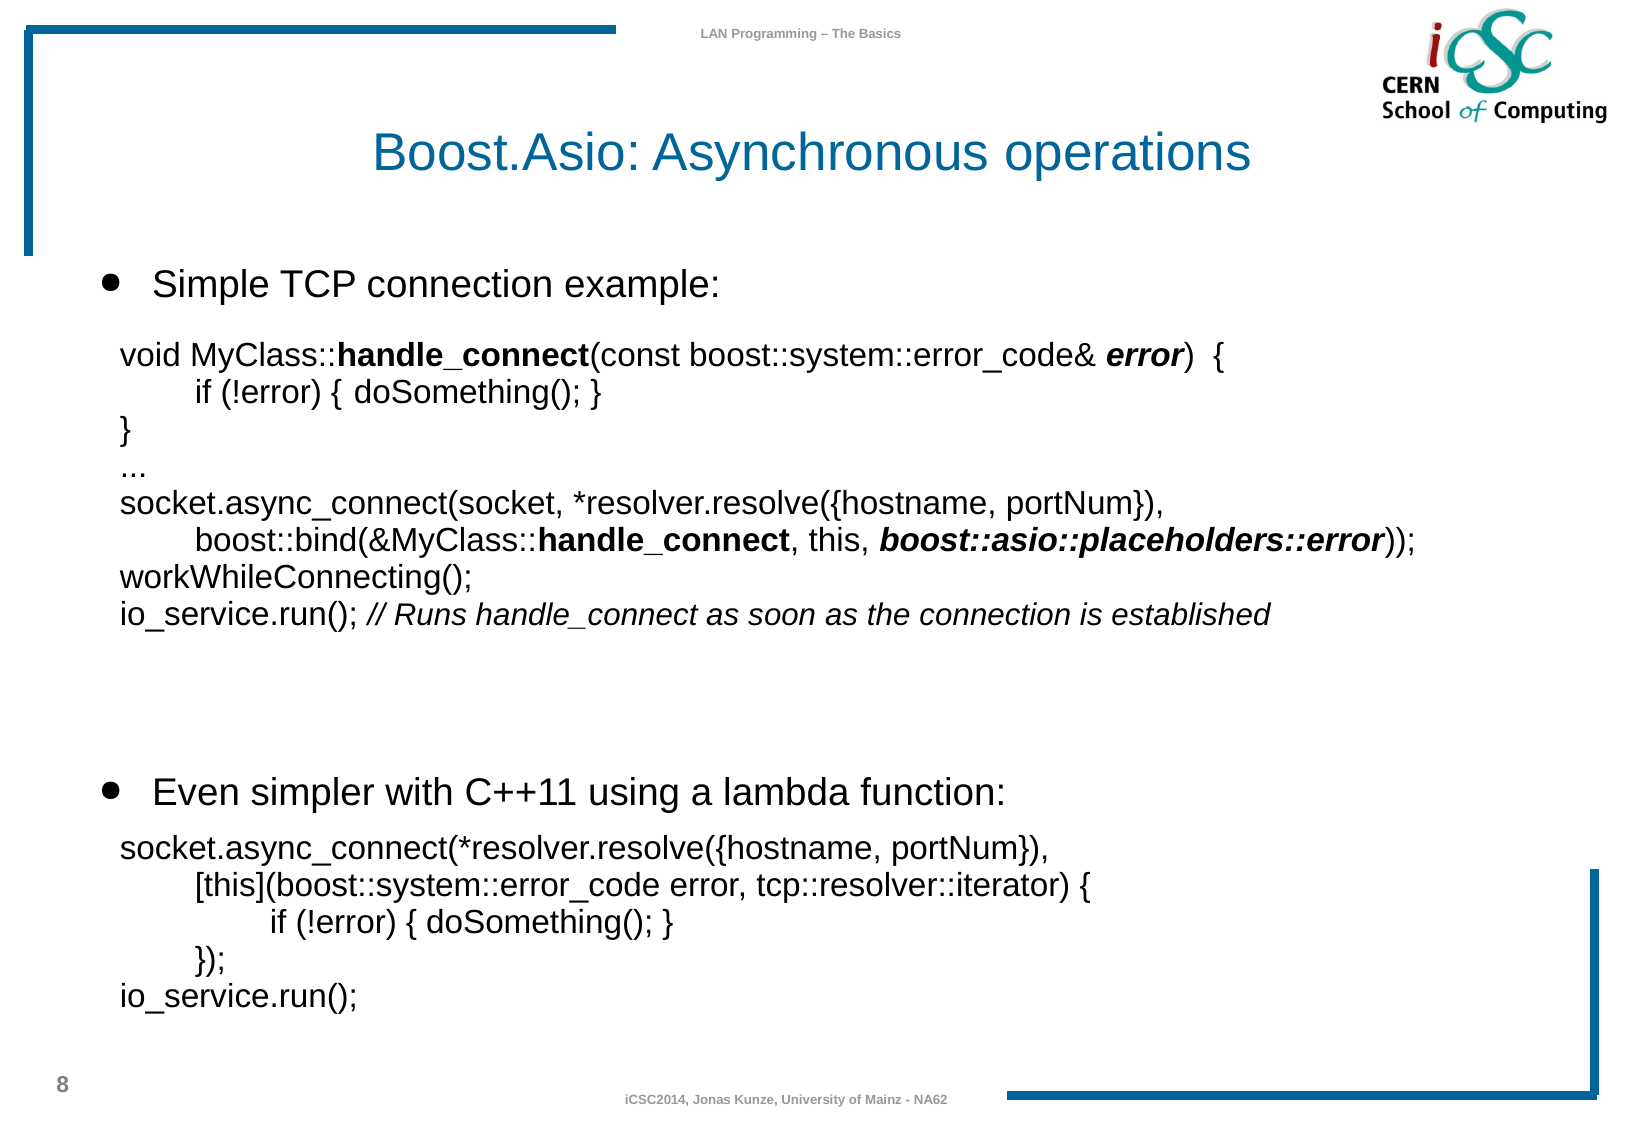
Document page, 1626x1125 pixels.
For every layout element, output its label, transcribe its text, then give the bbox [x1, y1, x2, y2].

list Simple TCP connection example: [81, 263, 1512, 771]
title Boost.Asio: Asynchronous operations [81, 44, 1544, 233]
text_box void MyClass::handle_connect(const boost::system::error_code& error) { if (!error) { doSomething(); } } ... socket.async_connect(socket, *resolver.resolve({hostname, portNum}), boost::bind(&MyClass::handle_connect, this, boost::asio::placeholders::error)); workWhileConnecting(); io_service.run(); // Runs handle_connect as soon as the connection is established [105, 328, 1441, 678]
picture [1381, 8, 1608, 125]
list Even simpler with C++11 using a lambda function: [81, 771, 1512, 1125]
